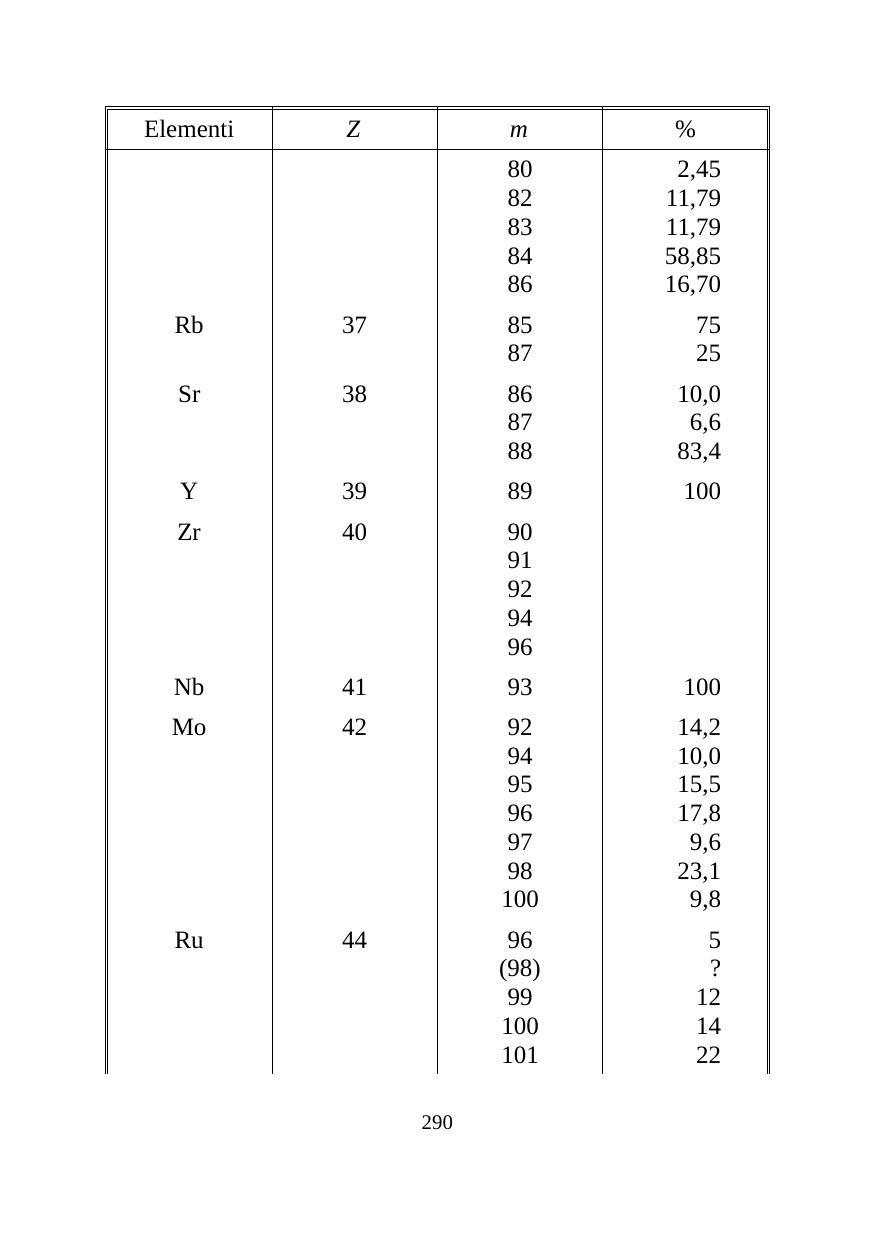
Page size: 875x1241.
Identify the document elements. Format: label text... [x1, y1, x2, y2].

table_cell 96 (98) 99 100 101 [438, 919, 602, 1074]
table_cell [273, 150, 437, 304]
table_cell [603, 511, 767, 666]
table_cell 39 [273, 471, 437, 511]
table_cell 100 [603, 471, 767, 511]
table_cell 80 82 83 84 86 [438, 150, 602, 304]
table_header Z [273, 110, 437, 149]
table_cell Rb [108, 304, 272, 373]
table_cell 93 [438, 666, 602, 706]
table_cell Nb [108, 666, 272, 706]
table_cell 41 [273, 666, 437, 706]
table_cell Mo [108, 706, 272, 919]
table_cell 37 [273, 304, 437, 373]
table_cell 92 94 95 96 97 98 100 [438, 706, 602, 919]
table_cell 5 ? 12 14 22 [603, 919, 767, 1074]
table_cell 75 25 [603, 304, 767, 373]
table_cell Zr [108, 511, 272, 666]
table_cell 90 91 92 94 96 [438, 511, 602, 666]
table_header % [603, 110, 767, 149]
table_cell Ru [108, 919, 272, 1074]
table_cell 2,45 11,79 11,79 58,85 16,70 [603, 150, 767, 304]
table_cell 100 [603, 666, 767, 706]
table_cell 38 [273, 373, 437, 471]
table_cell [108, 150, 272, 304]
table_cell 10,0 6,6 83,4 [603, 373, 767, 471]
table_cell Y [108, 471, 272, 511]
table_header Elementi [108, 110, 272, 149]
table_header m [438, 110, 602, 149]
table_cell 42 [273, 706, 437, 919]
table_cell 86 87 88 [438, 373, 602, 471]
table_cell 14,2 10,0 15,5 17,8 9,6 23,1 9,8 [603, 706, 767, 919]
table_cell 89 [438, 471, 602, 511]
table_cell 44 [273, 919, 437, 1074]
table_cell 85 87 [438, 304, 602, 373]
table_cell 40 [273, 511, 437, 666]
table_cell Sr [108, 373, 272, 471]
